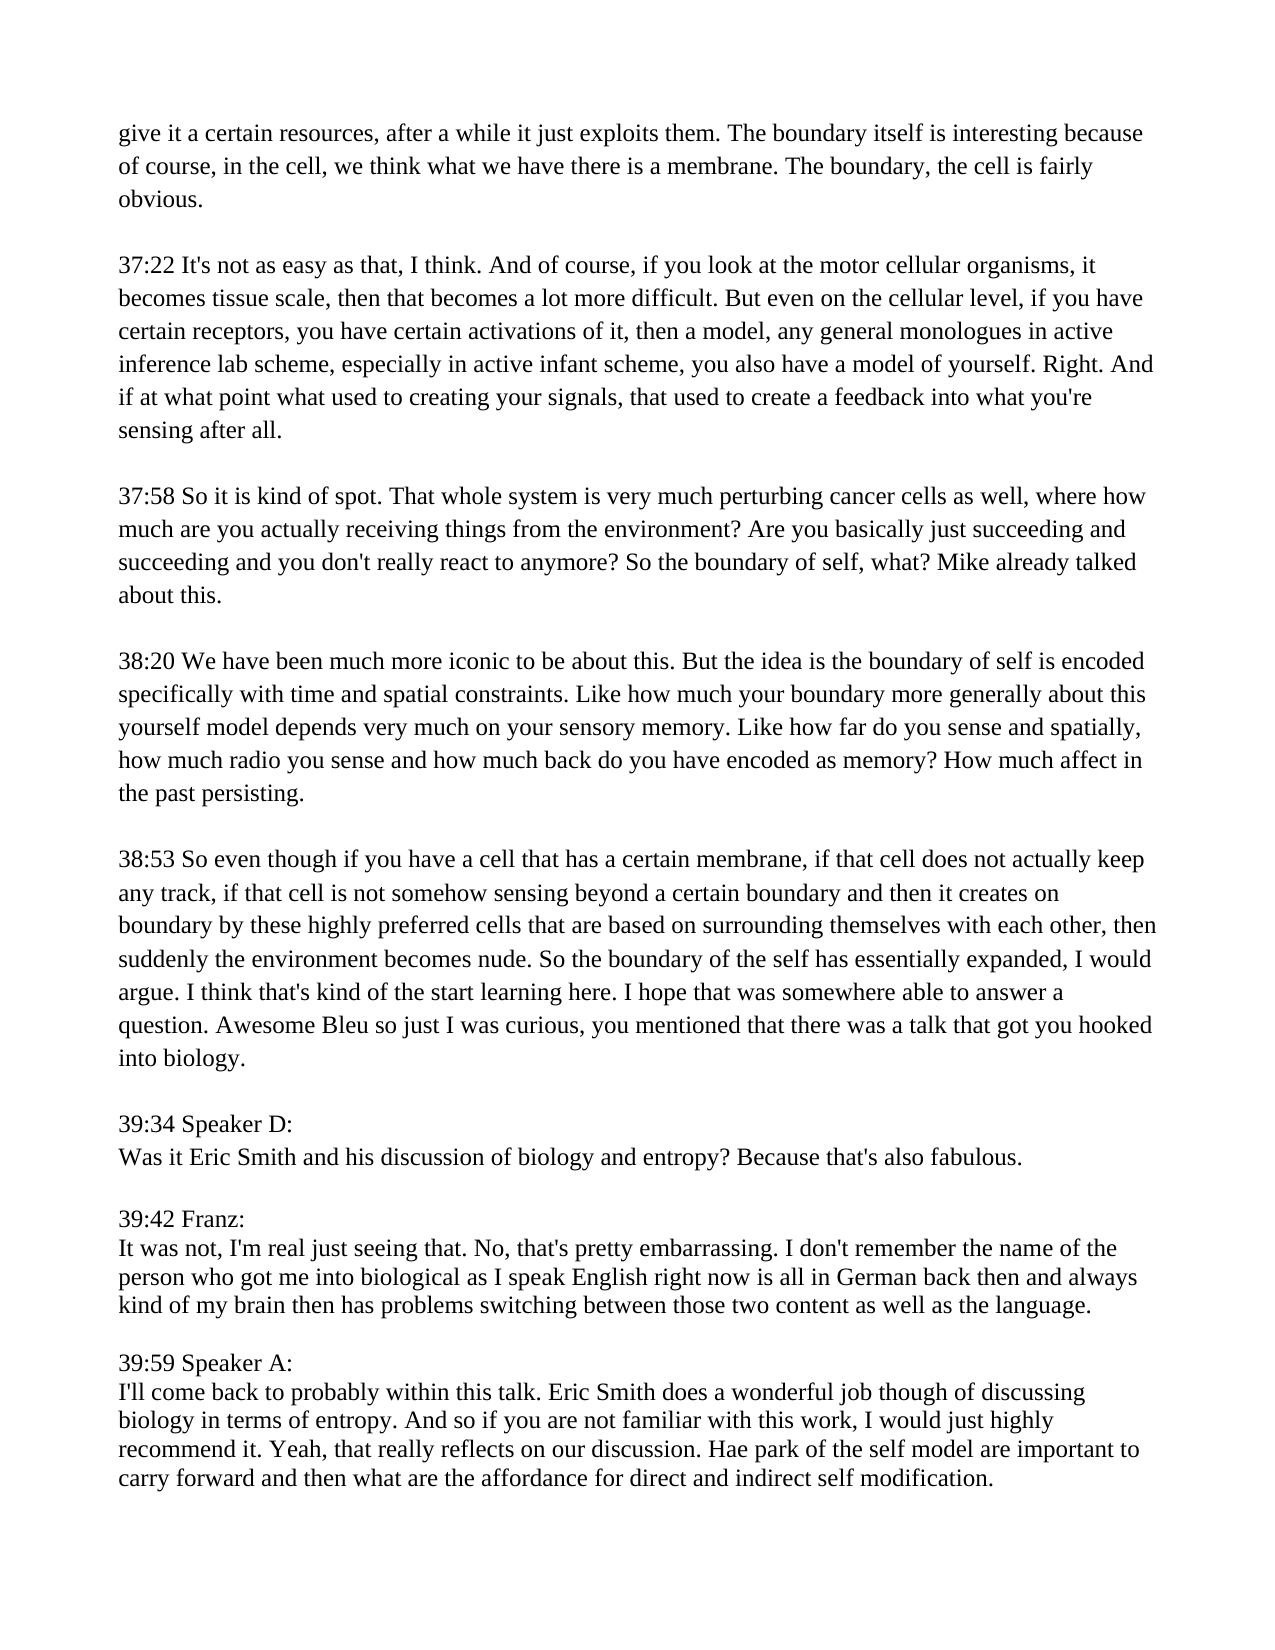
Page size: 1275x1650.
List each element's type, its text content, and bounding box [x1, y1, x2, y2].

text 39:42 Franz: [118, 1204, 1157, 1233]
text It was not, I'm real just seeing that. No, that's pretty embarrassing. I don't remember the name of the person who got me into biological as I speak English right now is all in German back then and always kind of my brain then has problems switching between those two content as well as the language. 39:59 Speaker A: I'll come back to probably within this talk. Eric Smith does a wonderful job though of discussing biology in terms of entropy. And so if you are not familiar with this work, I would just highly recommend it. Yeah, that really reflects on our discussion. Hae park of the self model are important to carry forward and then what are the affordance for direct and indirect self modification. [118, 1233, 1157, 1521]
text give it a certain resources, after a while it just exploits them. The boundary itself is interesting because of course, in the cell, we think what we have there is a membrane. The boundary, the cell is fairly obvious. 37:22 It's not as easy as that, I think. And of course, if you look at the motor cellular organisms, it becomes tissue scale, then that becomes a lot more difficult. But even on the cellular level, if you have certain receptors, you have certain activations of it, then a model, any general monologues in active inference lab scheme, especially in active infant scheme, you also have a model of yourself. Right. And if at what point what used to creating your signals, that used to create a feedback into what you're sensing after all. 37:58 So it is kind of spot. That whole system is very much perturbing cancer cells as well, where how much are you actually receiving things from the environment? Are you basically just succeeding and succeeding and you don't really react to anymore? So the boundary of self, what? Mike already talked about this. 38:20 We have been much more iconic to be about this. But the idea is the boundary of self is encoded specifically with time and spatial constraints. Like how much your boundary more generally about this yourself model depends very much on your sensory memory. Like how far do you sense and spatially, how much radio you sense and how much back do you have encoded as memory? How much affect in the past persisting. 38:53 So even though if you have a cell that has a certain membrane, if that cell does not actually keep any track, if that cell is not somehow sensing beyond a certain boundary and then it creates on boundary by these highly preferred cells that are based on surrounding themselves with each other, then suddenly the environment becomes nude. So the boundary of the self has essentially expanded, I would argue. I think that's kind of the start learning here. I hope that was somewhere able to answer a question. Awesome Bleu so just I was curious, you mentioned that there was a talk that got you hooked into biology. 39:34 Speaker D: Was it Eric Smith and his discussion of biology and entropy? Because that's also fabulous. [118, 118, 1157, 1171]
